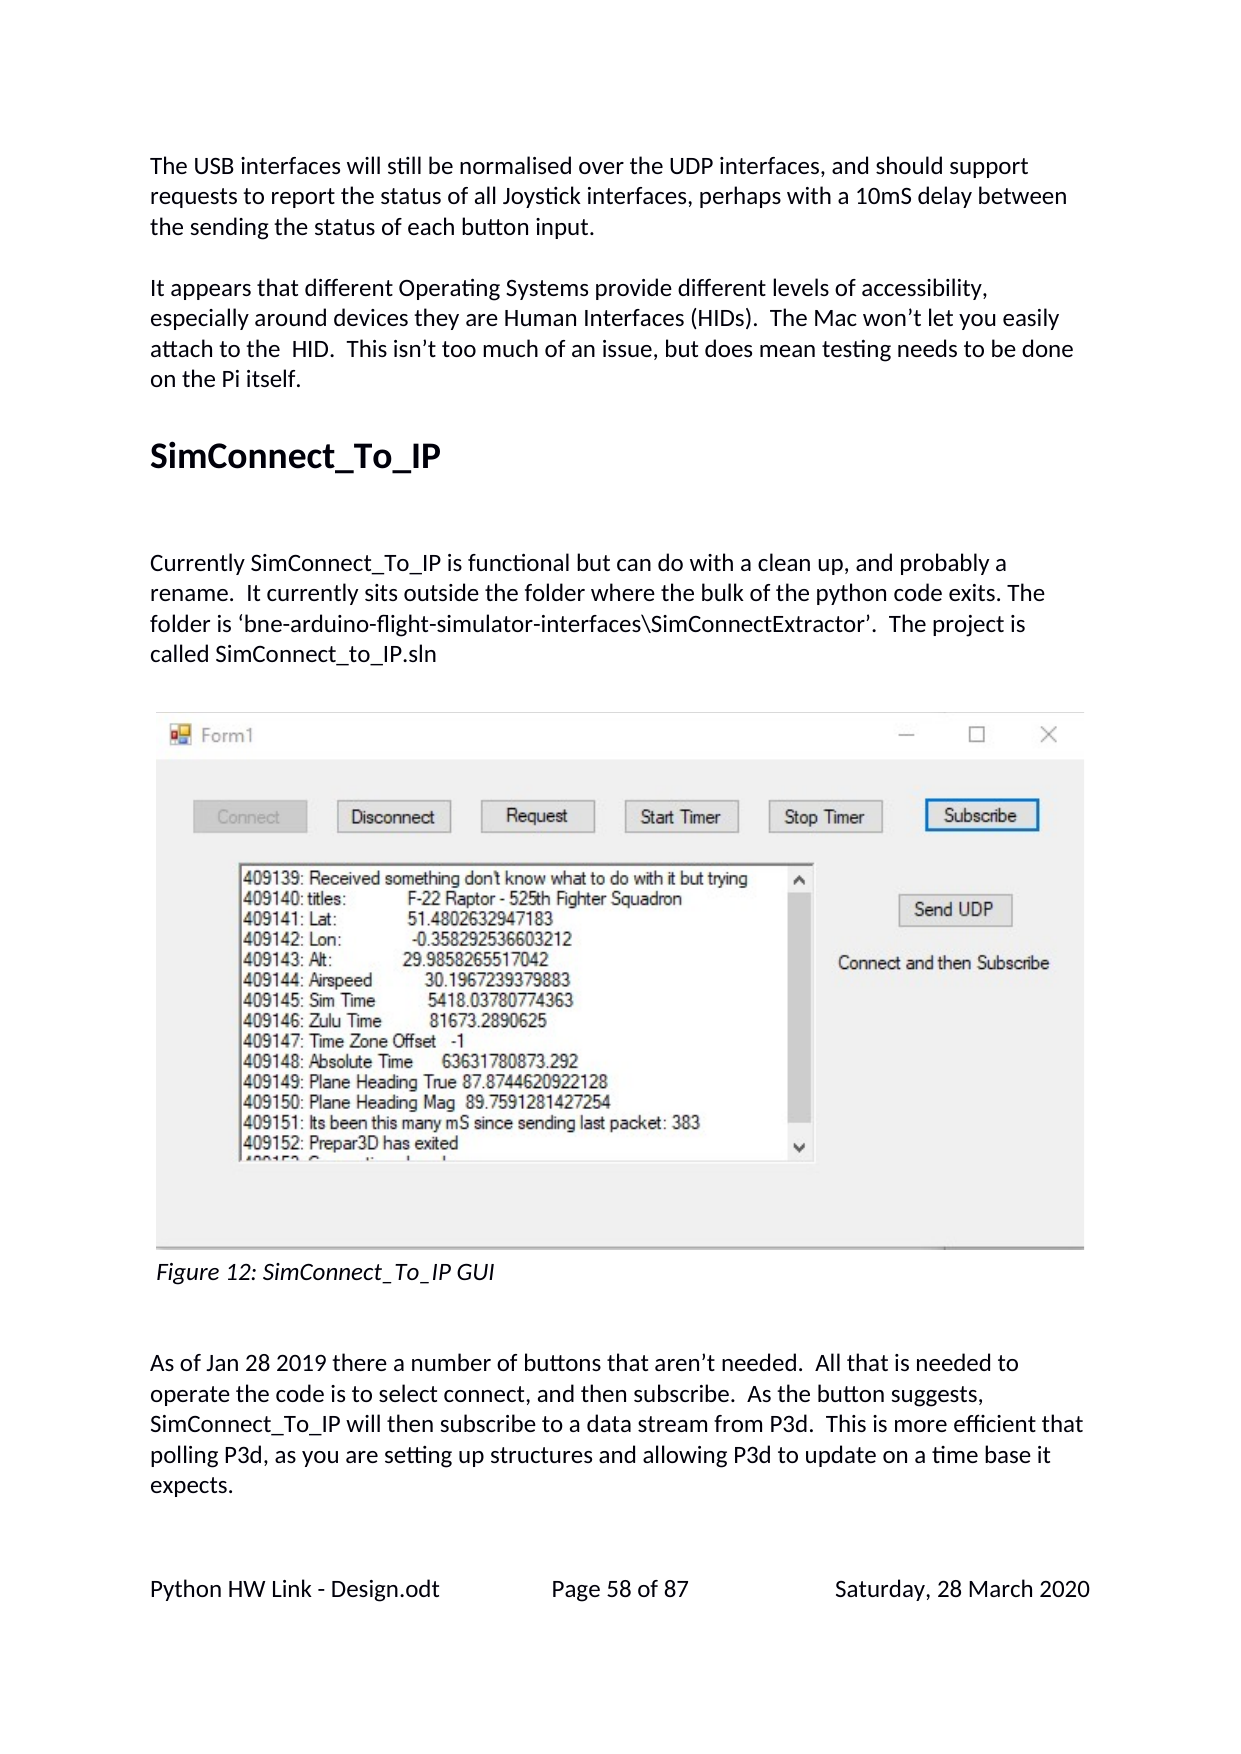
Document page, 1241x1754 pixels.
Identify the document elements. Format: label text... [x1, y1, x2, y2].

text Figure 12: SimConnect_To_IP GUI [156, 1250, 1084, 1286]
subtitle SimConnect_To_IP [150, 432, 1090, 477]
text Currently SimConnect_To_IP is functional but can do with a clean up, and probably a rename. It currently sits outside the folder where the bulk of the python code exits. The folder is ‘bne-arduino-flight-simulator-interfaces\SimConnectExtractor’. The project is called SimConnect_to_IP.sln [150, 547, 1090, 669]
text It appears that different Operating Systems provide different levels of accessibility, especially around devices they are Human Interfaces (HIDs). The Mac won’t let you easily attach to the HID. This isn’t too much of an issue, but does mean testing needs to be done on the Pi itself. [150, 272, 1090, 394]
text The USB interfaces will still be normalised over the UDP interfaces, and should support requests to report the status of all Joystick interfaces, perhaps with a 10mS delay between the sending the status of each button input. [150, 150, 1090, 242]
text As of Jan 28 2019 there a number of buttons that aren’t needed. All that is needed to operate the code is to select connect, and then subscribe. As the button suggests, SimConnect_To_IP will then subscribe to a data stream from P3d. This is more efficient that polling P3d, as you are setting up structures and allowing P3d to update on a time base it expects. [150, 1347, 1090, 1500]
picture [156, 712, 1085, 1250]
